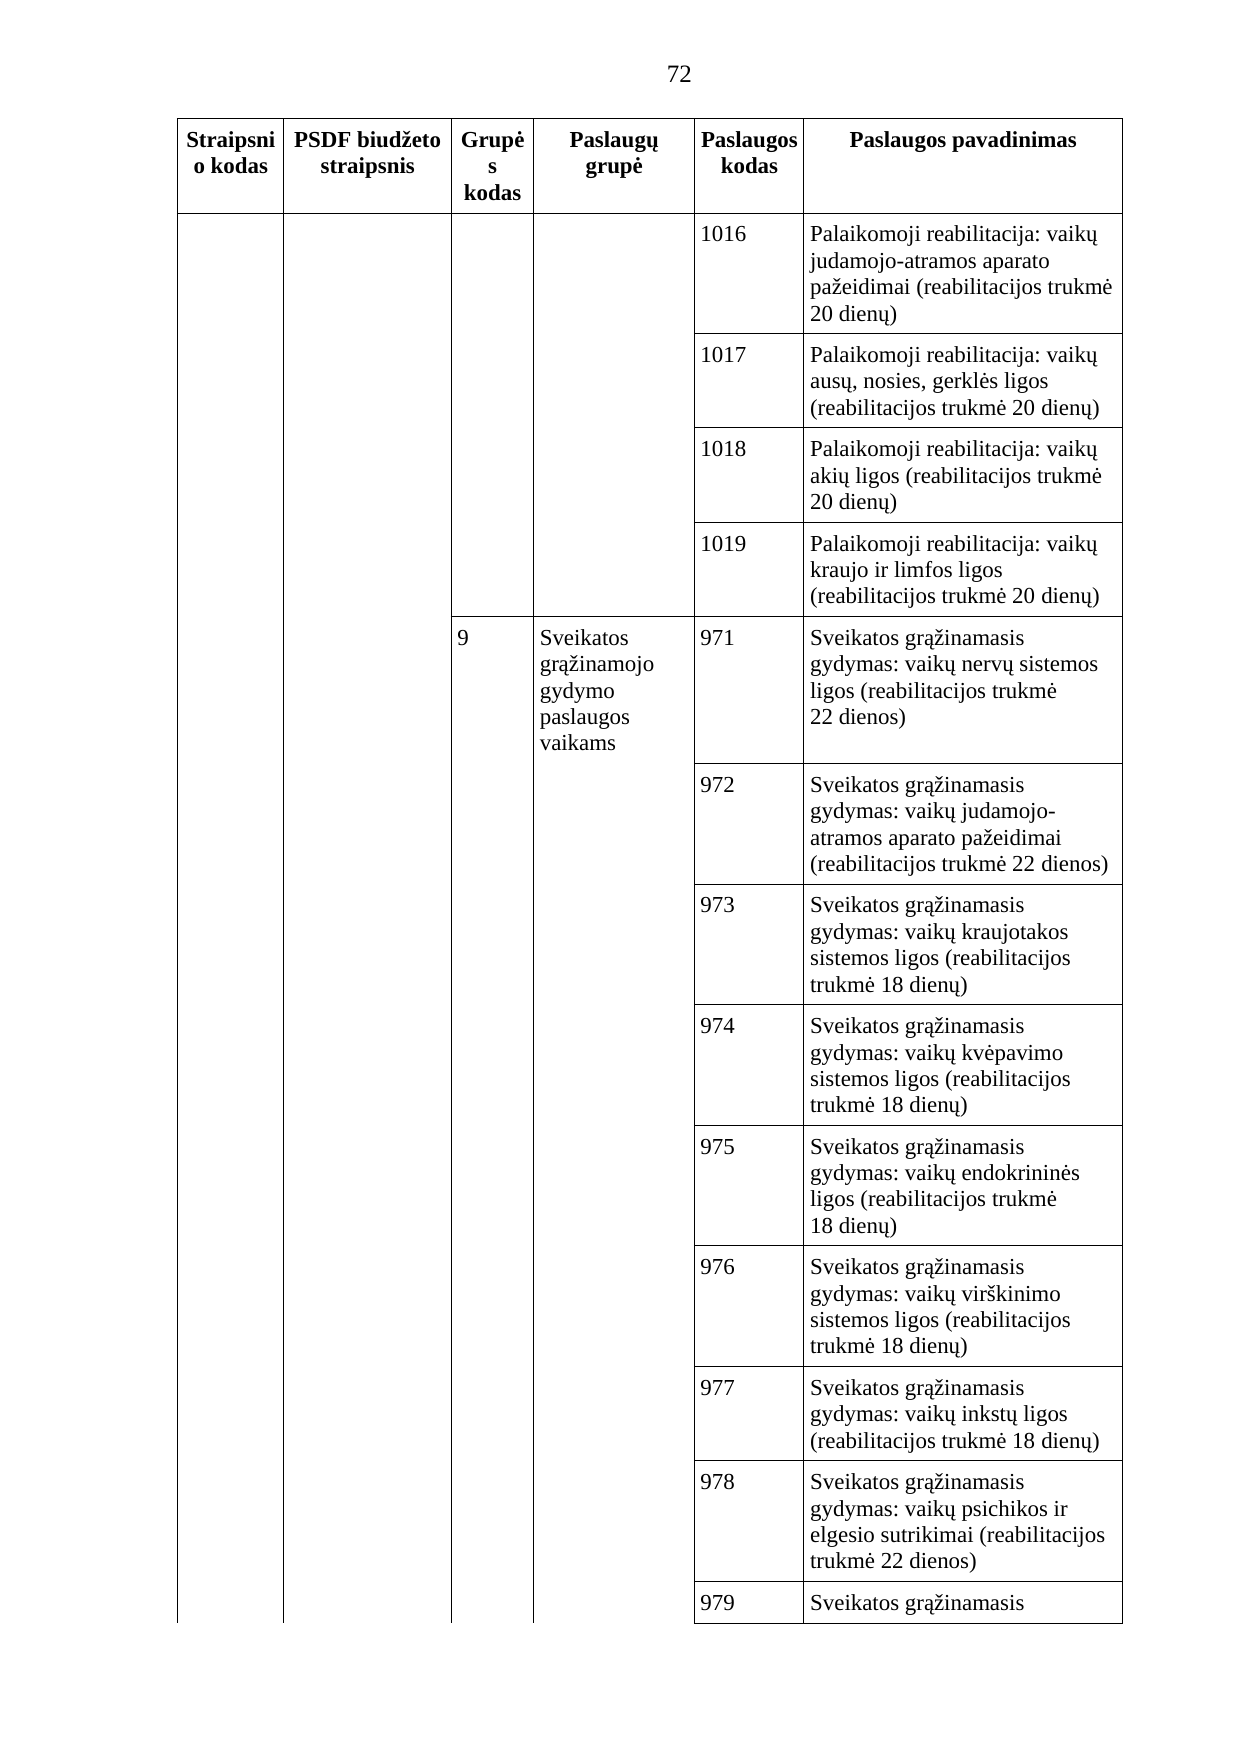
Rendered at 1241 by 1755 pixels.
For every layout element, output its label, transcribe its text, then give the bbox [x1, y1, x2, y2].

table_cell [452, 427, 533, 522]
table_cell [284, 1581, 451, 1622]
table_cell Sveikatos grąžinamasis gydymas: vaikų inkstų ligos (reabilitacijos trukmė 18 dienų) [804, 1367, 1122, 1460]
table_cell 979 [695, 1582, 803, 1622]
table_cell Sveikatos grąžinamasis gydymas: vaikų endokrininės ligos (reabilitacijos trukmė 18 dienų) [804, 1126, 1122, 1245]
table_cell 1019 [695, 523, 803, 616]
table_cell Sveikatos grąžinamasis gydymas: vaikų nervų sistemos ligos (reabilitacijos trukmė 22 dienos) [804, 617, 1122, 763]
table_cell 1018 [695, 428, 803, 522]
table_header Paslaugų grupė [534, 119, 694, 212]
table_cell [178, 1004, 283, 1125]
table_cell [452, 1460, 533, 1581]
table_cell [178, 1460, 283, 1581]
table_cell [534, 214, 694, 333]
table_header Paslaugos pavadinimas [804, 119, 1122, 212]
table_cell [534, 427, 694, 522]
table_cell [534, 1004, 694, 1125]
table_cell [284, 1460, 451, 1581]
table_cell 973 [695, 885, 803, 1004]
table_cell [178, 1125, 283, 1245]
table_cell 974 [695, 1005, 803, 1125]
table_cell [178, 214, 283, 333]
table_cell 978 [695, 1461, 803, 1581]
table_cell [284, 1366, 451, 1460]
table_cell [284, 1245, 451, 1366]
table_cell 972 [695, 764, 803, 883]
table_cell [178, 1581, 283, 1622]
table_cell [534, 1581, 694, 1622]
table_cell [534, 522, 694, 616]
table_cell [534, 1125, 694, 1245]
table_cell [534, 884, 694, 1004]
table_cell [178, 1245, 283, 1366]
table_cell [284, 763, 451, 883]
table_cell [452, 1581, 533, 1622]
table_cell [534, 1366, 694, 1460]
table_header PSDF biudžeto straipsnis [284, 119, 451, 212]
table_cell Palaikomoji reabilitacija: vaikų akių ligos (reabilitacijos trukmė 20 dienų) [804, 428, 1122, 522]
table_cell 1016 [695, 214, 803, 333]
table_cell 9 [452, 617, 533, 763]
table_cell [534, 763, 694, 883]
table_cell [534, 333, 694, 427]
table_cell [178, 616, 283, 763]
table_cell [452, 884, 533, 1004]
table_cell [284, 214, 451, 333]
table_cell Palaikomoji reabilitacija: vaikų ausų, nosies, gerklės ligos (reabilitacijos trukmė 20 dienų) [804, 334, 1122, 427]
table_cell Sveikatos grąžinamasis gydymas: vaikų judamojo-atramos aparato pažeidimai (reabilitacijos trukmė 22 dienos) [804, 764, 1122, 883]
table_cell 976 [695, 1246, 803, 1366]
table_cell [452, 522, 533, 616]
table_cell [534, 1245, 694, 1366]
table_cell [284, 1125, 451, 1245]
table_cell [178, 884, 283, 1004]
table_cell Sveikatos grąžinamasis gydymas: vaikų kraujotakos sistemos ligos (reabilitacijos trukmė 18 dienų) [804, 885, 1122, 1004]
table_cell Palaikomoji reabilitacija: vaikų judamojo-atramos aparato pažeidimai (reabilitacijos trukmė 20 dienų) [804, 214, 1122, 333]
table_cell 977 [695, 1367, 803, 1460]
table_cell [178, 1366, 283, 1460]
table_cell [452, 214, 533, 333]
table_cell [452, 1366, 533, 1460]
table_cell [452, 1125, 533, 1245]
table_cell 1017 [695, 334, 803, 427]
table_header Grupės kodas [452, 119, 533, 212]
table_cell [452, 1004, 533, 1125]
table_cell [178, 427, 283, 522]
table_cell [178, 522, 283, 616]
table_cell [284, 333, 451, 427]
table_cell Sveikatos grąžinamasis [804, 1582, 1122, 1622]
table_cell Sveikatos grąžinamojo gydymo paslaugos vaikams [534, 617, 694, 763]
table_cell 971 [695, 617, 803, 763]
table_cell Sveikatos grąžinamasis gydymas: vaikų virškinimo sistemos ligos (reabilitacijos trukmė 18 dienų) [804, 1246, 1122, 1366]
table_cell [178, 333, 283, 427]
table_header Straipsnio kodas [178, 119, 283, 212]
table_cell [284, 884, 451, 1004]
table_cell [452, 763, 533, 883]
table_cell [178, 763, 283, 883]
table_cell Sveikatos grąžinamasis gydymas: vaikų kvėpavimo sistemos ligos (reabilitacijos trukmė 18 dienų) [804, 1005, 1122, 1125]
table_cell [284, 616, 451, 763]
table_cell [452, 333, 533, 427]
table_header Paslaugos kodas [695, 119, 803, 212]
table_cell [284, 427, 451, 522]
table_cell [452, 1245, 533, 1366]
table_cell [534, 1460, 694, 1581]
table_cell 975 [695, 1126, 803, 1245]
table_cell Palaikomoji reabilitacija: vaikų kraujo ir limfos ligos (reabilitacijos trukmė 20 dienų) [804, 523, 1122, 616]
table_cell [284, 522, 451, 616]
table_cell Sveikatos grąžinamasis gydymas: vaikų psichikos ir elgesio sutrikimai (reabilitacijos trukmė 22 dienos) [804, 1461, 1122, 1581]
table_cell [284, 1004, 451, 1125]
